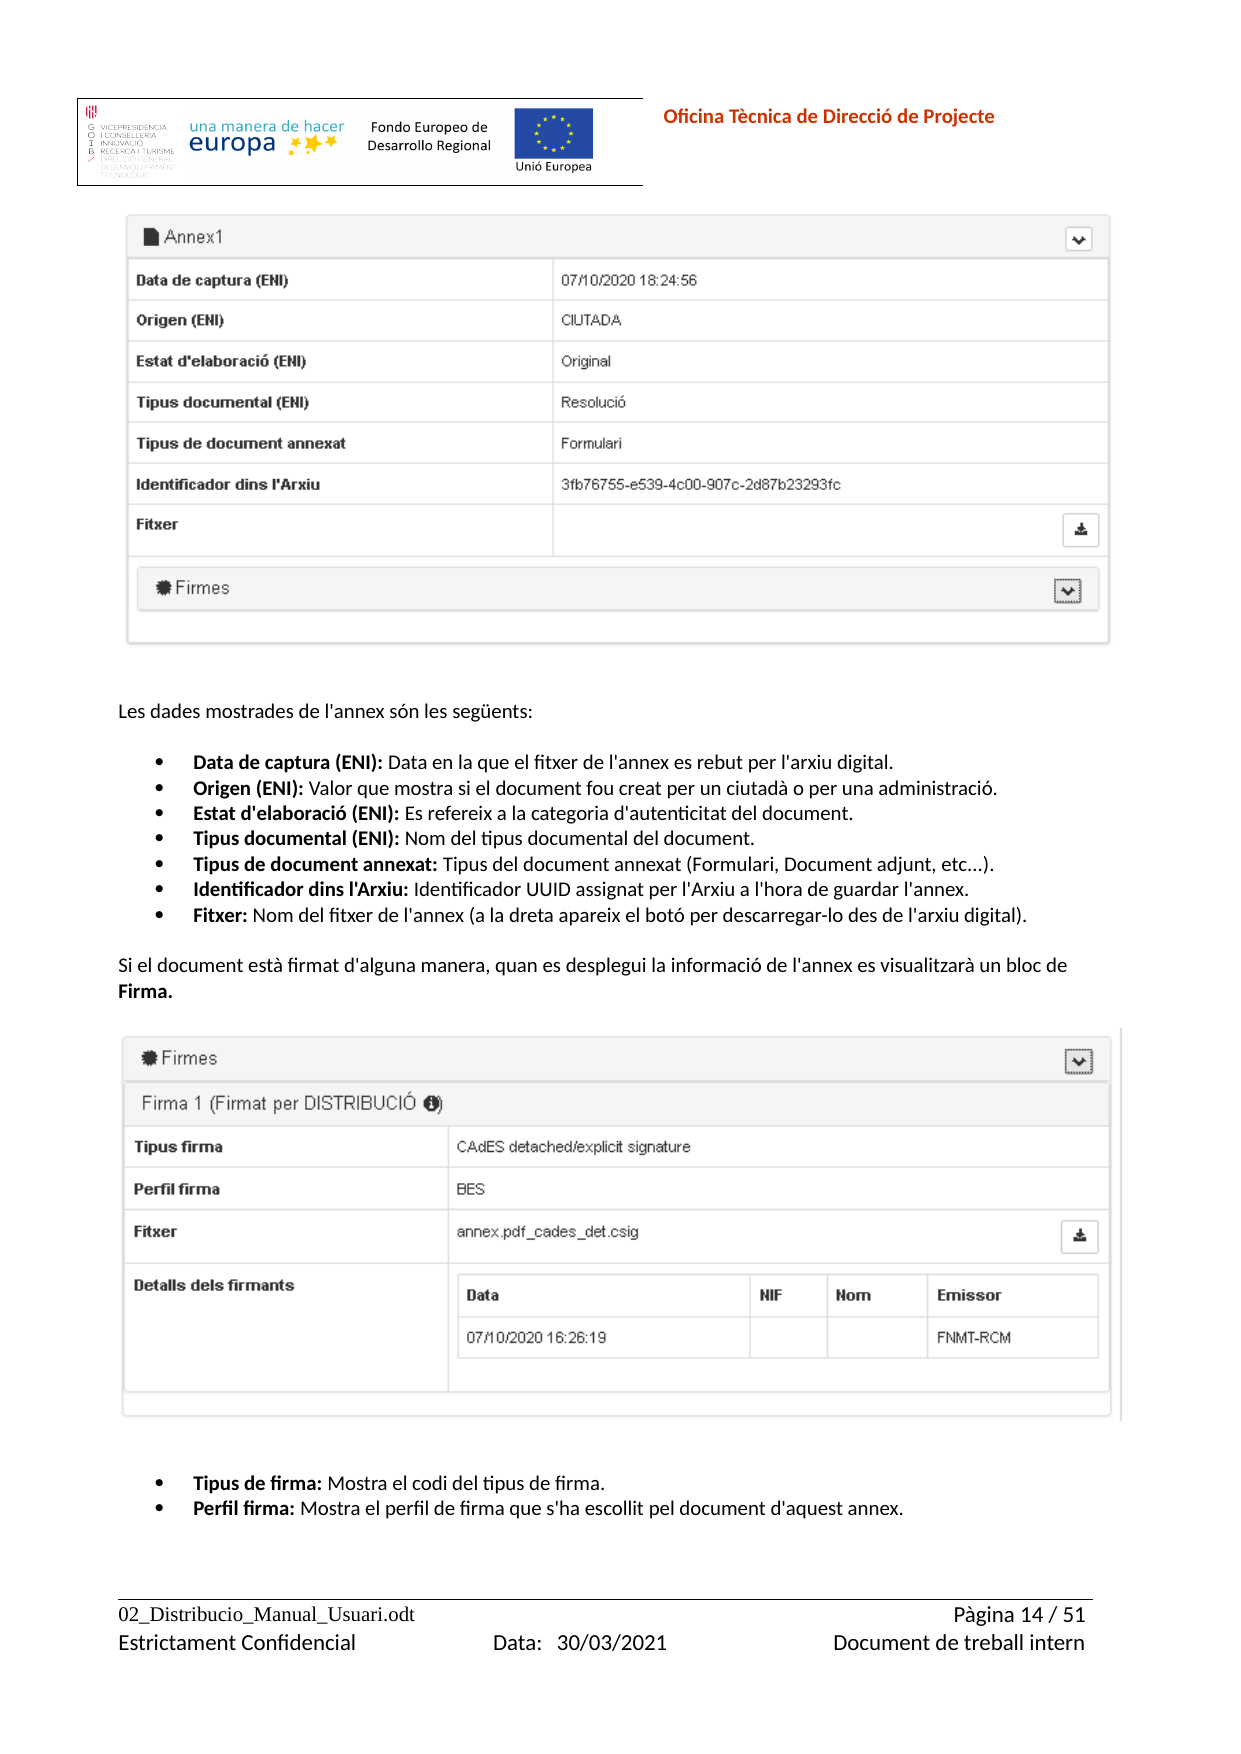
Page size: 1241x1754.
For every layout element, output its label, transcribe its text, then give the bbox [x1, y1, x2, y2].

list Origen (ENI): Valor que mostra si el document fou creat per un ciutadà o per una administració. [156, 775, 1122, 800]
list Estat d'elaboració (ENI): Es refereix a la categoria d'autenticitat del document. [156, 800, 1122, 826]
text Les dades mostrades de l'annex són les següents: [118, 698, 1122, 724]
list Data de captura (ENI): Data en la que el fitxer de l'annex es rebut per l'arxiu digital. [156, 749, 1122, 775]
list Tipus de firma: Mostra el codi del tipus de firma. [156, 1470, 1122, 1495]
picture [187, 103, 599, 180]
list Perfil firma: Mostra el perfil de firma que s'ha escollit pel document d'aquest annex. [156, 1495, 1122, 1521]
list Tipus documental (ENI): Nom del tipus documental del document. [156, 826, 1122, 851]
list Identificador dins l'Arxiu: Identificador UUID assignat per l'Arxiu a l'hora de guardar l'annex. [156, 876, 1122, 902]
picture [118, 1028, 1123, 1421]
list Fitxer: Nom del fitxer de l'annex (a la dreta apareix el botó per descarregar-lo des de l'arxiu digital). [156, 902, 1122, 927]
list Tipus de document annexat: Tipus del document annexat (Formulari, Document adjunt, etc...). [156, 851, 1122, 876]
picture [82, 103, 181, 180]
picture [118, 209, 1123, 649]
text Si el document està firmat d'alguna manera, quan es desplegui la informació de l'annex es visualitzarà un bloc de Firma. [118, 953, 1122, 1003]
